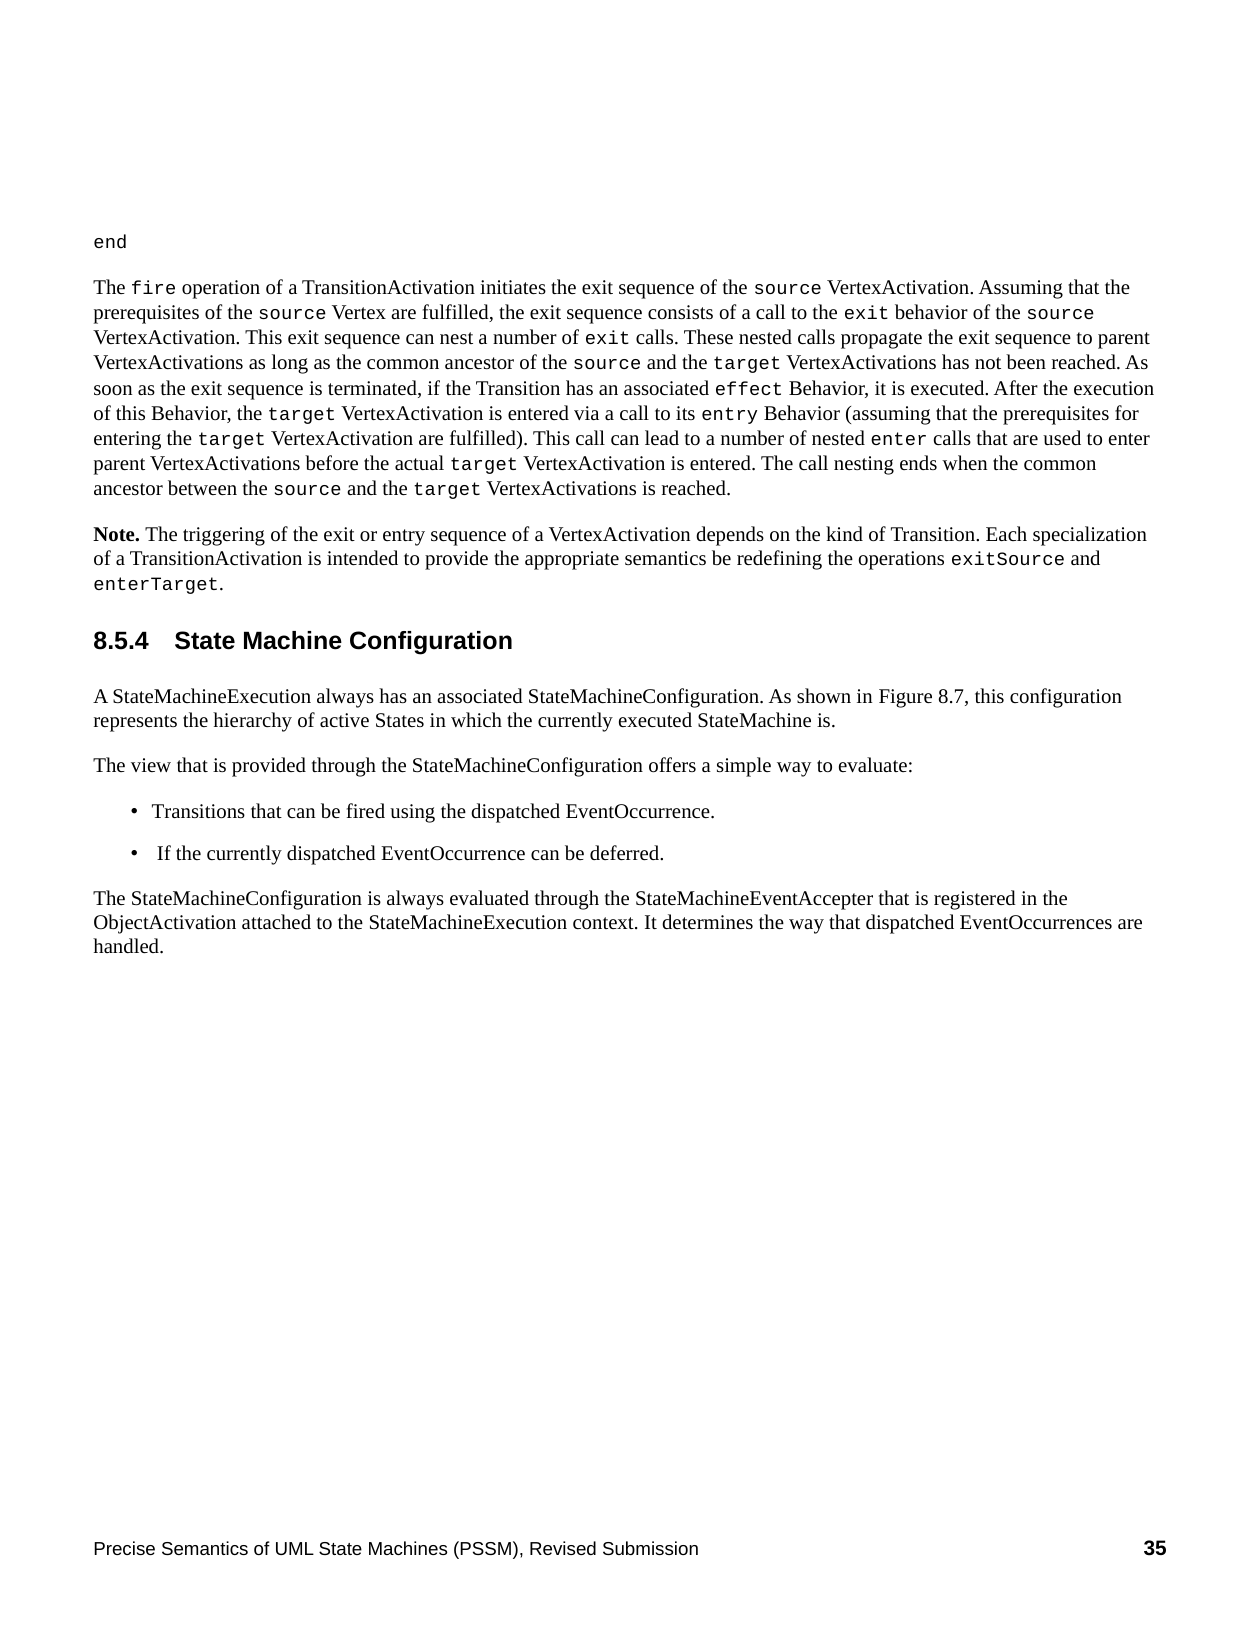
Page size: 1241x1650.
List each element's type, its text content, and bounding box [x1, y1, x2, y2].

text The StateMachineConfiguration is always evaluated through the StateMachineEventAccepter that is registered in the ObjectActivation attached to the StateMachineExecution context. It determines the way that dispatched EventOccurrences are handled. [93, 886, 1164, 958]
text The fire operation of a TransitionActivation initiates the exit sequence of the source VertexActivation. Assuming that the prerequisites of the source Vertex are fulfilled, the exit sequence consists of a call to the exit behavior of the source VertexActivation. This exit sequence can nest a number of exit calls. These nested calls propagate the exit sequence to parent VertexActivations as long as the common ancestor of the source and the target VertexActivations has not been reached. As soon as the exit sequence is terminated, if the Transition has an associated effect Behavior, it is executed. After the execution of this Behavior, the target VertexActivation is entered via a call to its entry Behavior (assuming that the prerequisites for entering the target VertexActivation are fulfilled). This call can lead to a number of nested enter calls that are used to enter parent VertexActivations before the actual target VertexActivation is entered. The call nesting ends when the common ancestor between the source and the target VertexActivations is reached. [93, 275, 1164, 501]
text The view that is provided through the StateMachineConfiguration offers a simple way to evaluate: [93, 753, 1164, 777]
subtitle State Machine Configuration [93, 625, 1164, 654]
text end [93, 231, 1164, 254]
list If the currently dispatched EventOccurrence can be deferred. [131, 840, 1164, 865]
text Note. The triggering of the exit or entry sequence of a VertexActivation depends on the kind of Transition. Each specialization of a TransitionActivation is intended to provide the appropriate semantics be redefining the operations exitSource and enterTarget. [93, 522, 1164, 596]
list Transitions that can be fired using the dispatched EventOccurrence. [131, 798, 1164, 823]
text A StateMachineExecution always has an associated StateMachineConfiguration. As shown in Figure 8.7, this configuration represents the hierarchy of active States in which the currently executed StateMachine is. [93, 684, 1164, 732]
